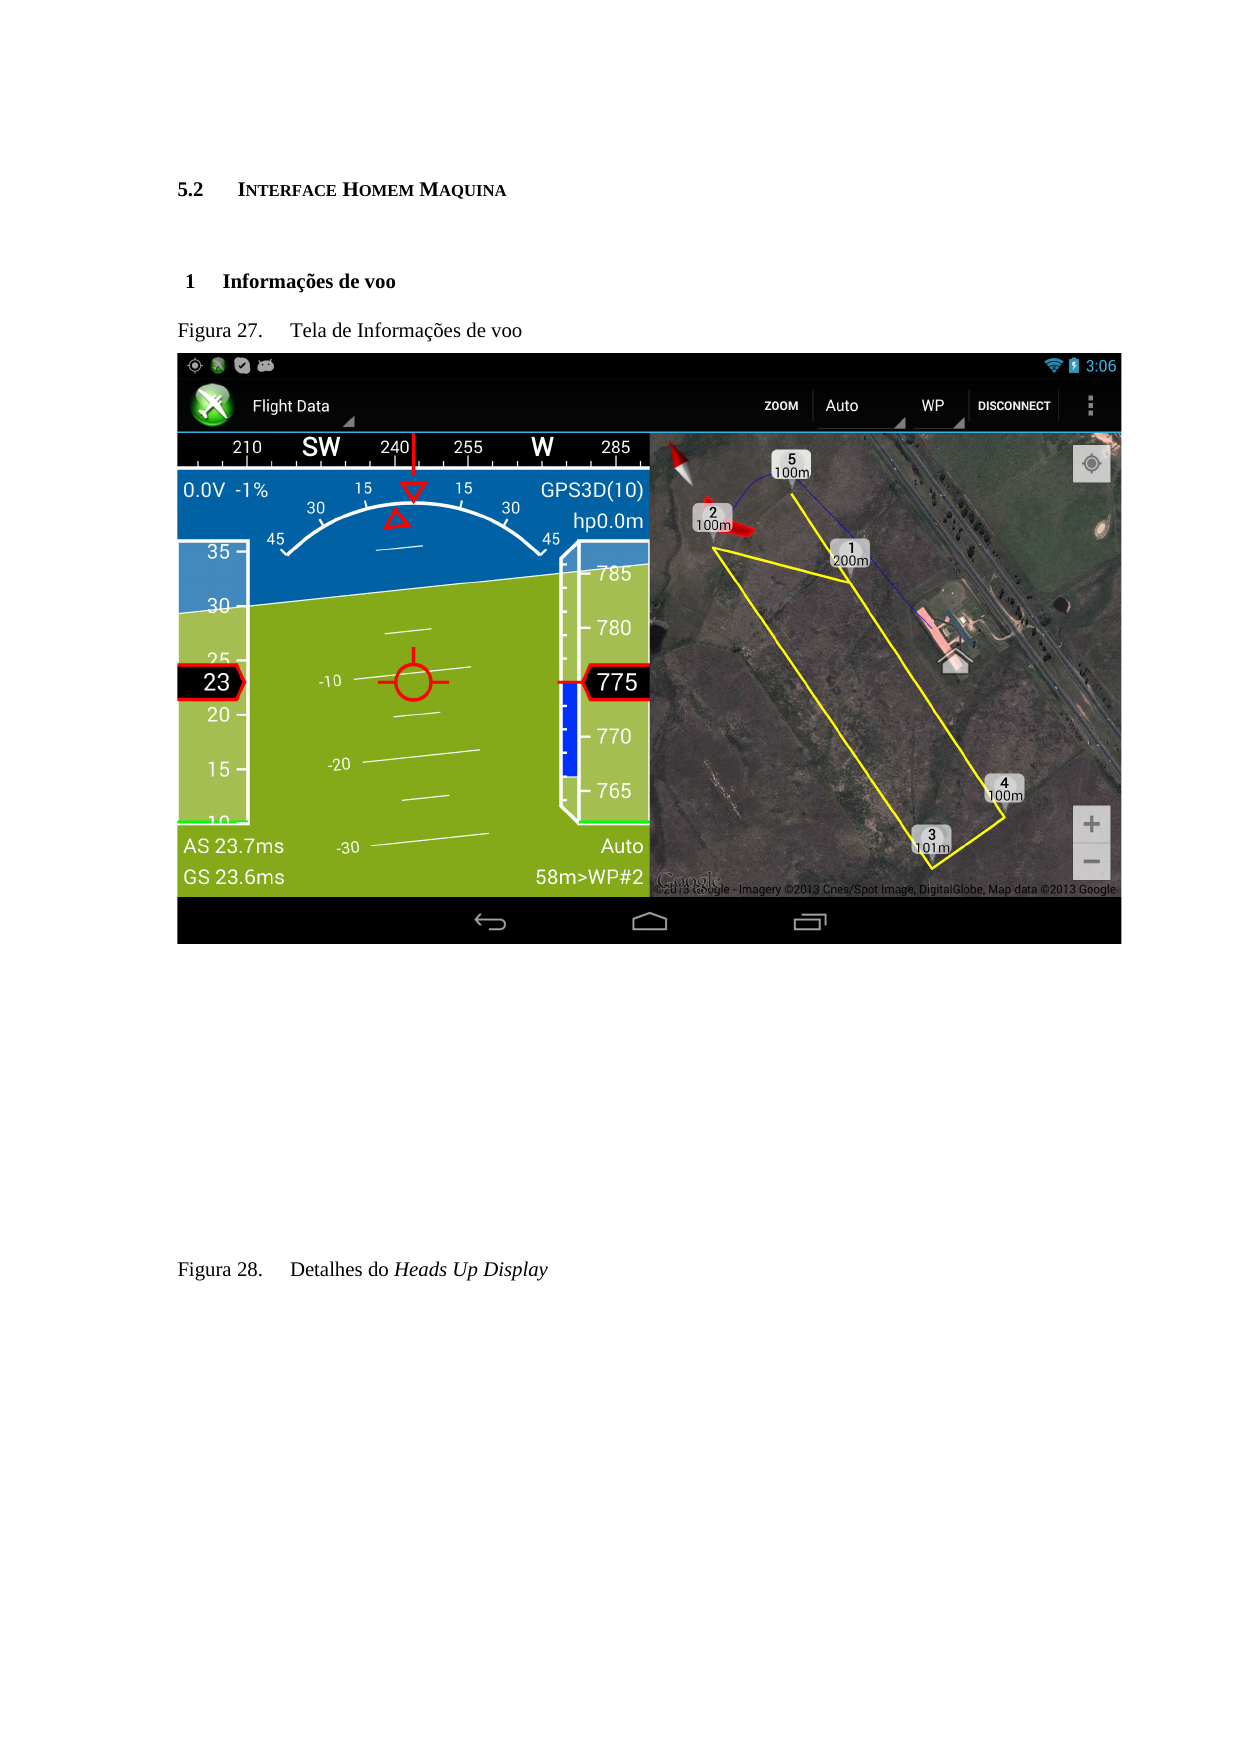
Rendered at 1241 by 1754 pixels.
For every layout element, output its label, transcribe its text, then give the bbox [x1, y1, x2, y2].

list Tela de Informações de voo [177, 317, 1121, 342]
list Informações de voo [185, 269, 1121, 293]
subtitle Interface Homem Maquina [177, 177, 1121, 201]
picture [177, 353, 1122, 944]
list Detalhes do Heads Up Display [177, 1256, 1121, 1281]
